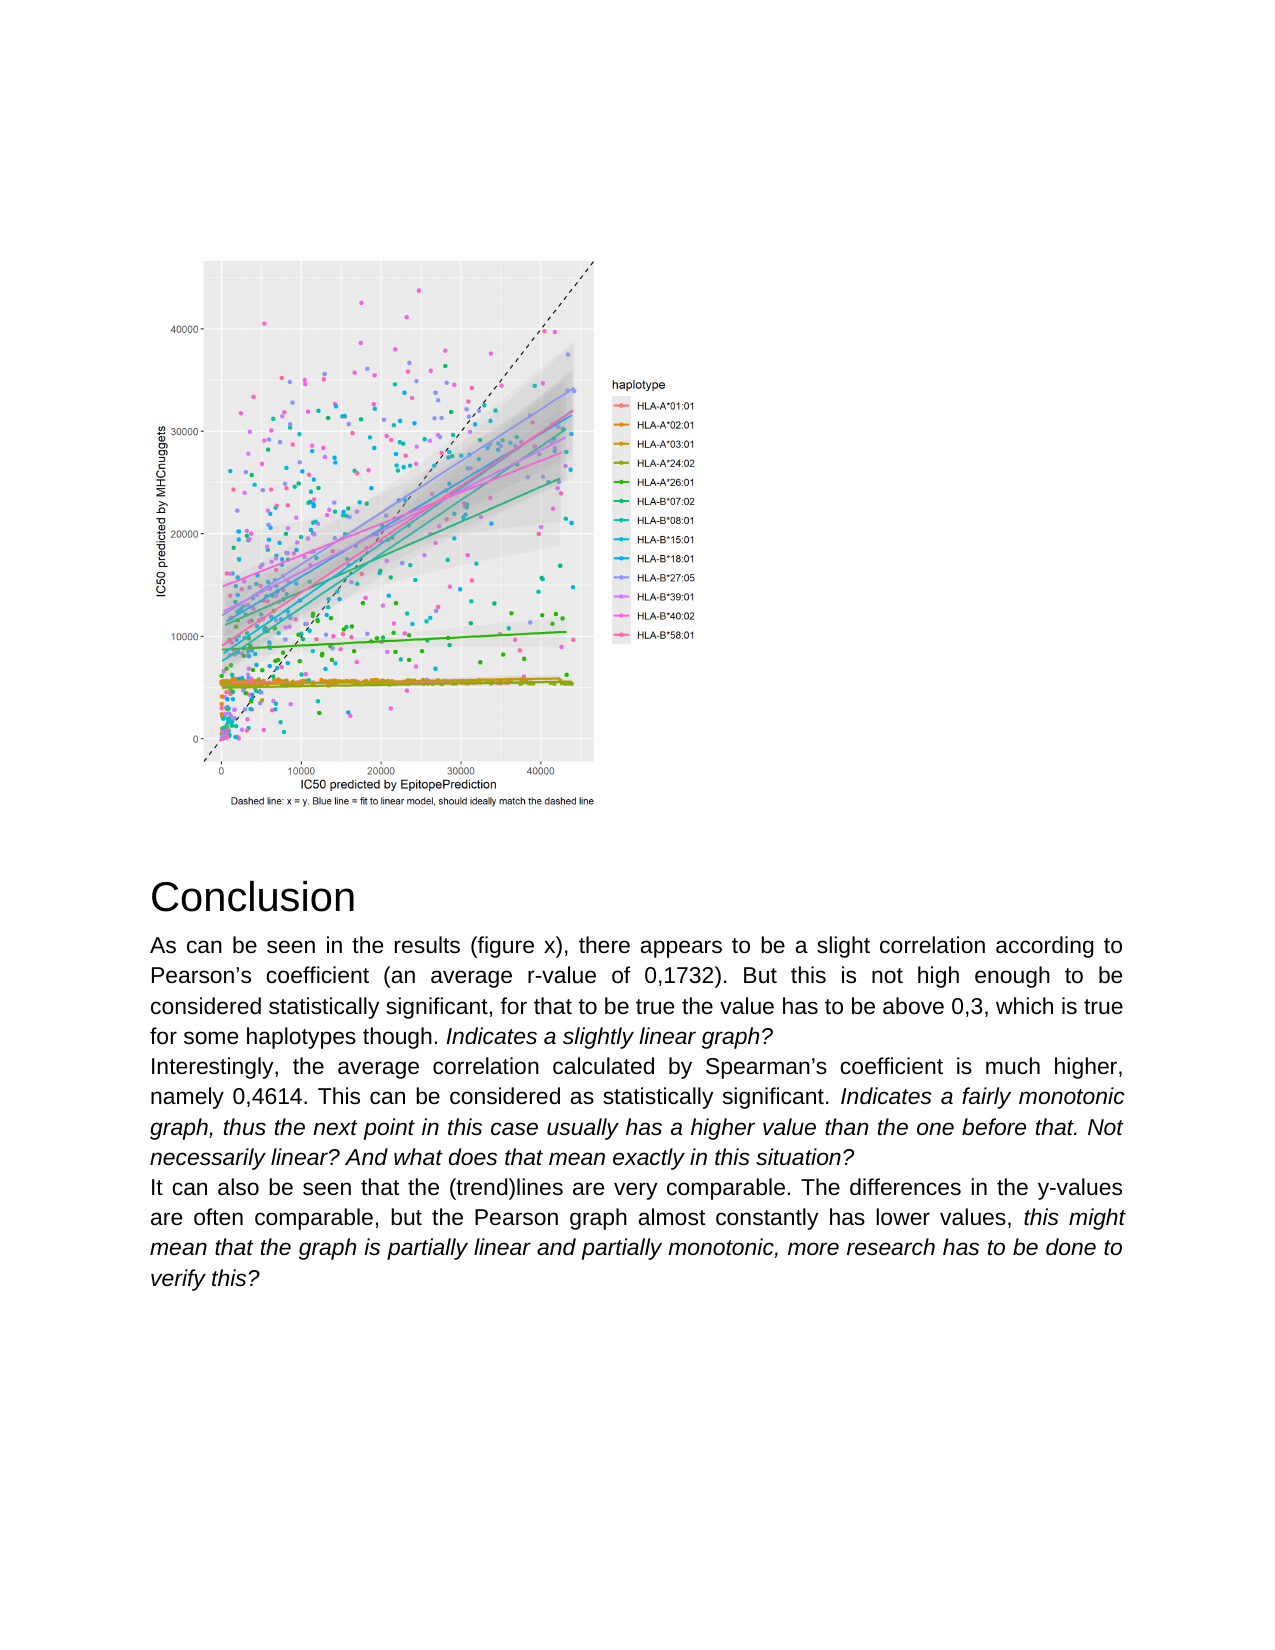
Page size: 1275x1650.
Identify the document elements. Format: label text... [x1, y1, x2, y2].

text As can be seen in the results (figure x), there appears to be a slight correlation according to Pearson’s coefficient (an average r-value of 0,1732). But this is not high enough to be considered statistically significant, for that to be true the value has to be above 0,3, which is true for some haplotypes though. Indicates a slightly linear graph? [150, 932, 1125, 1049]
text It can also be seen that the (trend)lines are very comparable. The differences in the y-values are often comparable, but the Pearson graph almost constantly has lower values, this might mean that the graph is partially linear and partially monotonic, more research has to be done to verify this? [150, 1174, 1125, 1291]
picture [150, 255, 707, 812]
subtitle Conclusion [150, 219, 1125, 920]
text Interestingly, the average correlation calculated by Spearman’s coefficient is much higher, namely 0,4614. This can be considered as statistically significant. Indicates a fairly monotonic graph, thus the next point in this case usually has a higher value than the one before that. Not necessarily linear? And what does that mean exactly in this situation? [150, 1053, 1125, 1170]
